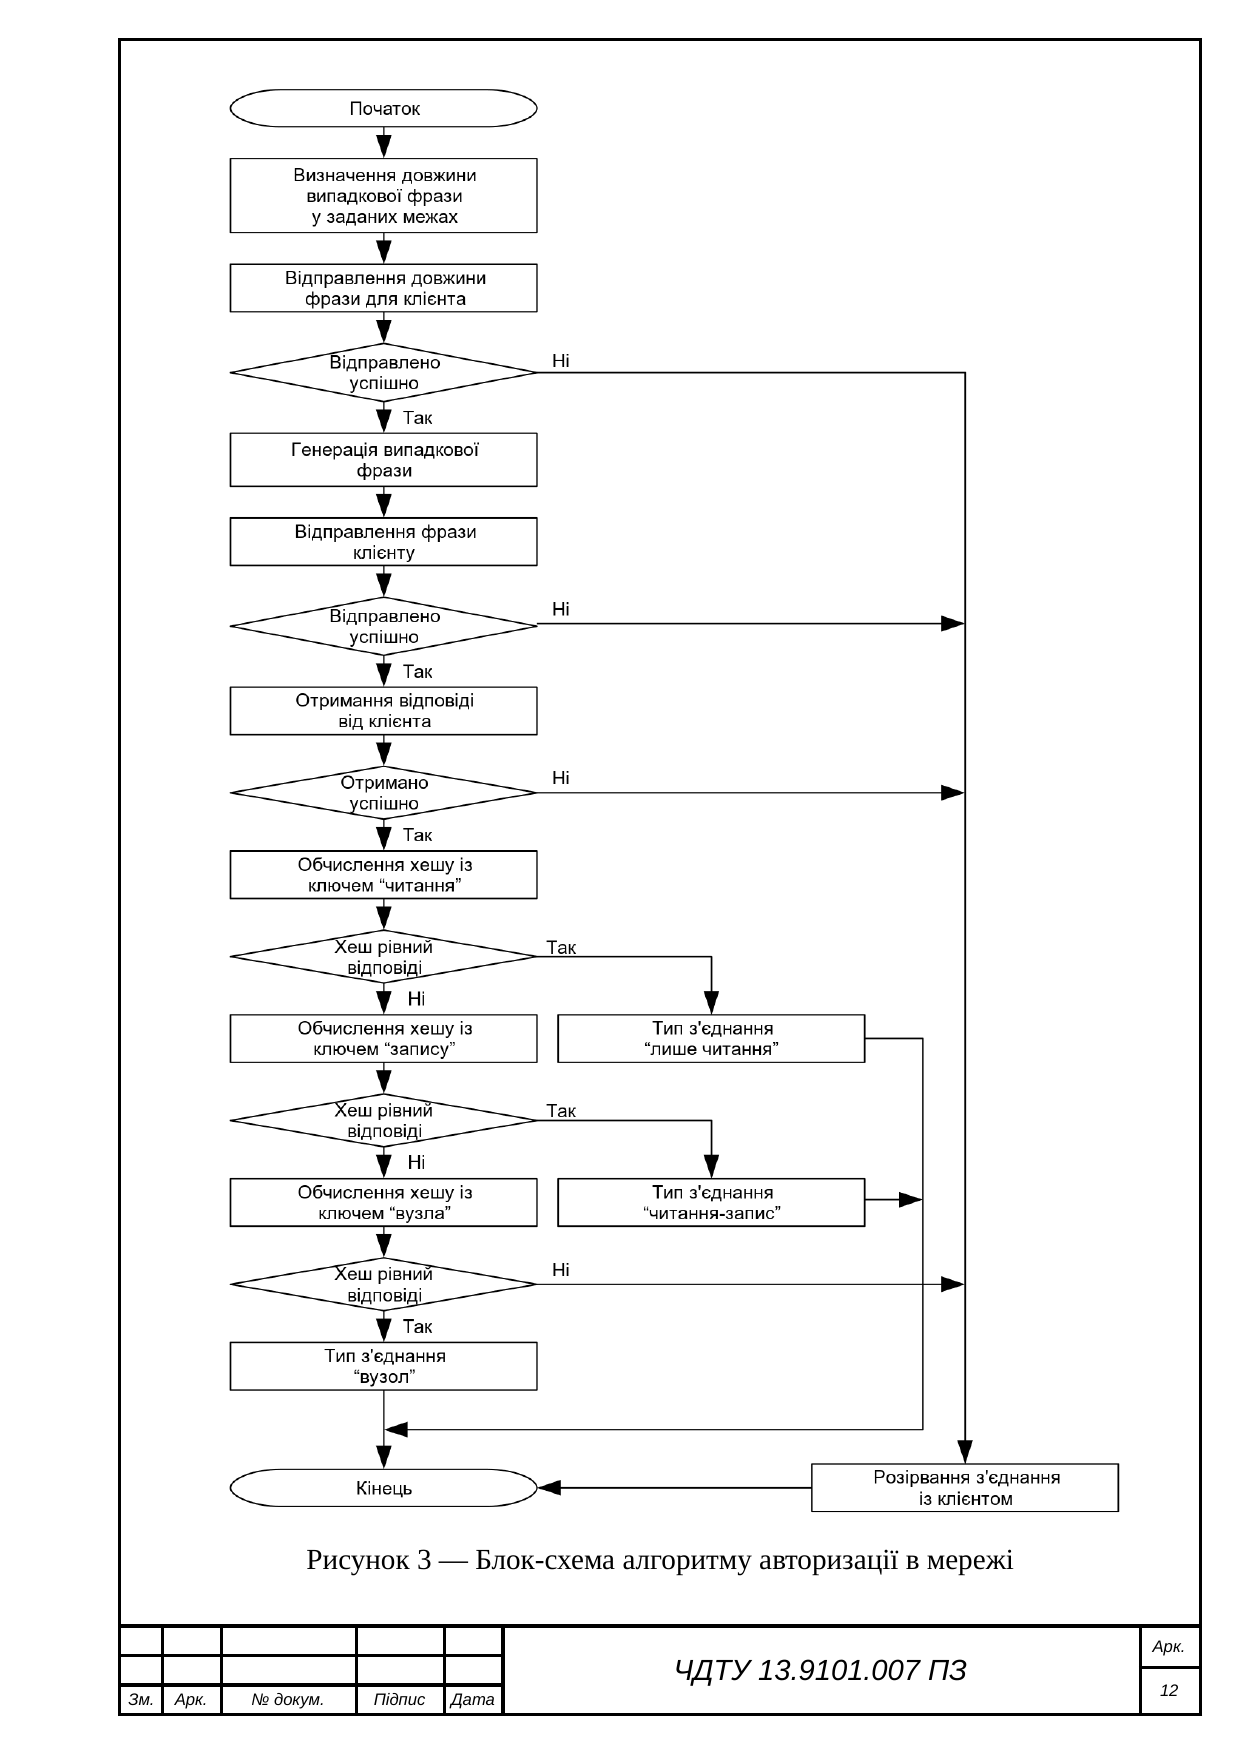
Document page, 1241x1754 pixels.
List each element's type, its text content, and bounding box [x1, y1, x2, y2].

text Рисунок 3 — Блок-схема алгоритму авторизації в мережі [151, 1542, 1170, 1575]
picture [190, 70, 1131, 1526]
